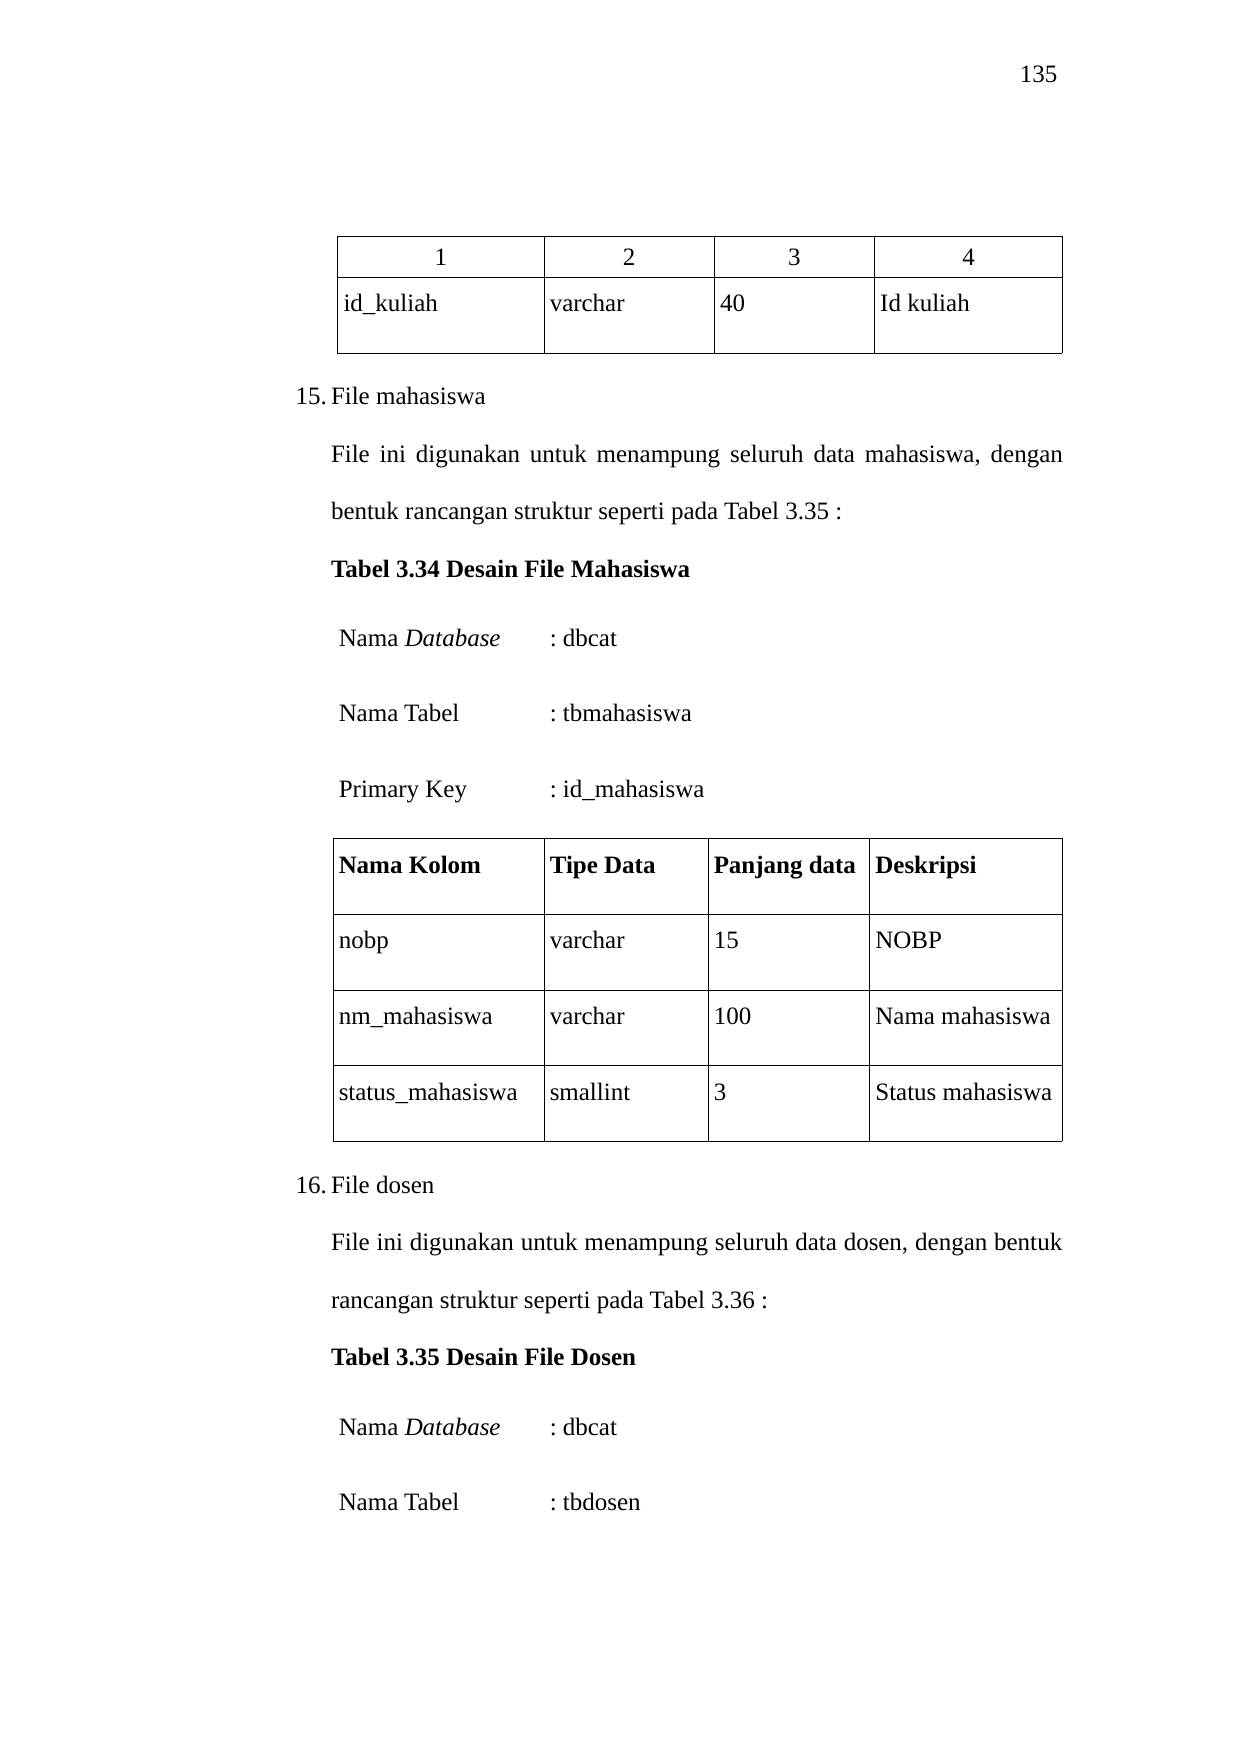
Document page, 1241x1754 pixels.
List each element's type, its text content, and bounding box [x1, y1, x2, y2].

table_cell nm_mahasiswa [334, 991, 544, 1065]
table_cell Nama Tabel [333, 1476, 544, 1551]
table_cell 100 [709, 991, 869, 1065]
table_cell status_mahasiswa [334, 1066, 544, 1141]
table_cell Primary Key [333, 763, 544, 838]
table_cell Status mahasiswa [870, 1066, 1062, 1141]
table_cell Tipe Data [545, 839, 708, 914]
table_cell 3 [709, 1066, 869, 1141]
table_cell 1 [338, 237, 544, 277]
table_cell 2 [545, 237, 714, 277]
table_cell nobp [334, 915, 544, 989]
table_cell Deskripsi [870, 839, 1062, 914]
table_cell Panjang data [709, 839, 869, 914]
table_header : dbcat [544, 611, 1062, 687]
list File ini digunakan untuk menampung seluruh data dosen, dengan bentuk rancangan struktur seperti pada Tabel 3.36 : [295, 1227, 1063, 1314]
table_cell NOBP [870, 915, 1062, 989]
table_cell Nama mahasiswa [870, 991, 1062, 1065]
list File ini digunakan untuk menampung seluruh data mahasiswa, dengan bentuk rancangan struktur seperti pada Tabel 3.35 : [295, 439, 1063, 525]
table_cell Nama Tabel [333, 687, 544, 762]
list File mahasiswa [295, 381, 1063, 410]
list File dosen [295, 1170, 1063, 1199]
table_cell 40 [715, 278, 874, 352]
list Tabel 3.34 Desain File Mahasiswa [295, 554, 1063, 582]
table_cell varchar [545, 991, 708, 1065]
table_cell varchar [545, 915, 708, 989]
table_cell : tbdosen [544, 1476, 1062, 1551]
table_header Nama Database [333, 1400, 544, 1476]
table_cell Id kuliah [875, 278, 1062, 352]
table_cell id_kuliah [338, 278, 544, 352]
table_cell : tbmahasiswa [544, 687, 1062, 762]
table_cell smallint [545, 1066, 708, 1141]
table_header : dbcat [544, 1400, 1062, 1476]
table_cell 3 [715, 237, 874, 277]
table_header Nama Database [333, 611, 544, 687]
table_cell 15 [709, 915, 869, 989]
table_cell : id_mahasiswa [544, 763, 1062, 838]
list Tabel 3.35 Desain File Dosen [295, 1342, 1063, 1371]
table_cell Nama Kolom [334, 839, 544, 914]
table_cell 4 [875, 237, 1062, 277]
table_cell varchar [545, 278, 714, 352]
